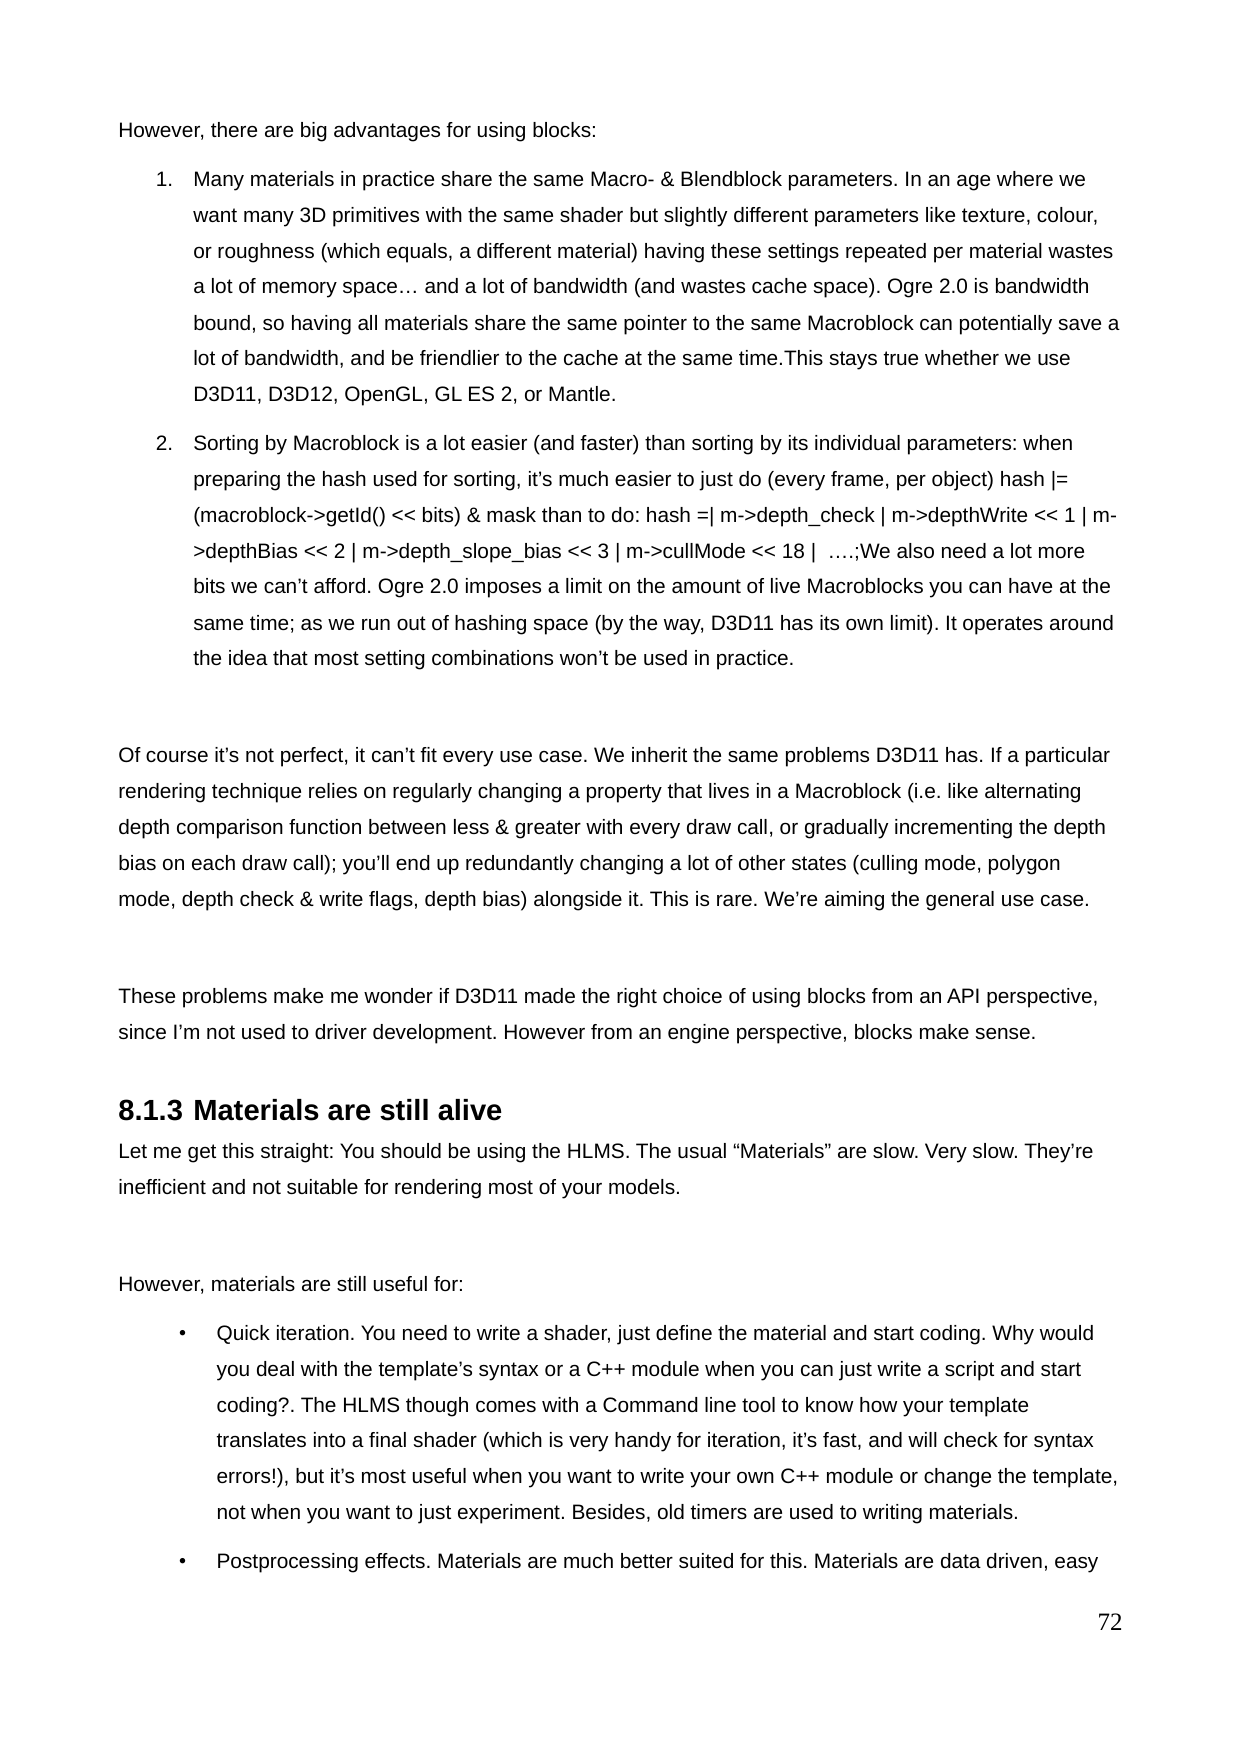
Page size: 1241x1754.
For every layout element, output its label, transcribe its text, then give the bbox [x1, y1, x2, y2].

text These problems make me wonder if D3D11 made the right choice of using blocks from an API perspective, since I’m not used to driver development. However from an engine perspective, blocks make sense. [118, 984, 1122, 1044]
list Postprocessing effects. Materials are much better suited for this. Materials are data driven, easy [179, 1549, 1122, 1573]
list Quick iteration. You need to write a shader, just define the material and start coding. Why would you deal with the template’s syntax or a C++ module when you can just write a script and start coding?. The HLMS though comes with a Command line tool to know how your template translates into a final shader (which is very handy for iteration, it’s fast, and will check for syntax errors!), but it’s most useful when you want to write your own C++ module or change the template, not when you want to just experiment. Besides, old timers are used to writing materials. [179, 1320, 1122, 1524]
list Many materials in practice share the same Macro- & Blendblock parameters. In an age where we want many 3D primitives with the same shader but slightly different parameters like texture, colour, or roughness (which equals, a different material) having these settings repeated per material wastes a lot of memory space… and a lot of bandwidth (and wastes cache space). Ogre 2.0 is bandwidth bound, so having all materials share the same pointer to the same Macroblock can potentially save a lot of bandwidth, and be friendlier to the cache at the same time.This stays true whether we use D3D11, D3D12, OpenGL, GL ES 2, or Mantle. [156, 167, 1122, 406]
text Of course it’s not perfect, it can’t fit every use case. We inherit the same problems D3D11 has. If a particular rendering technique relies on regularly changing a property that lives in a Macroblock (i.e. like alternating depth comparison function between less & greater with every draw call, or gradually incrementing the depth bias on each draw call); you’ll end up redundantly changing a lot of other states (culling mode, polygon mode, depth check & write flags, depth bias) alongside it. This is rare. We’re aiming the general use case. [118, 743, 1122, 911]
text Let me get this straight: You should be using the HLMS. The usual “Materials” are slow. Very slow. They’re inefficient and not suitable for rendering most of your models. [118, 1139, 1122, 1199]
list Sorting by Macroblock is a lot easier (and faster) than sorting by its individual parameters: when preparing the hash used for sorting, it’s much easier to just do (every frame, per object) hash |= (macroblock->getId() << bits) & mask than to do: hash =| m->depth_check | m->depthWrite << 1 | m->depthBias << 2 | m->depth_slope_bias << 3 | m->cullMode << 18 | ….;We also need a lot more bits we can’t afford. Ogre 2.0 imposes a limit on the amount of live Macroblocks you can have at the same time; as we run out of hashing space (by the way, D3D11 has its own limit). It operates around the idea that most setting combinations won’t be used in practice. [156, 431, 1122, 670]
text However, there are big advantages for using blocks: [118, 118, 1122, 142]
subtitle Materials are still alive [118, 1093, 1122, 1127]
text However, materials are still useful for: [118, 1272, 1122, 1296]
